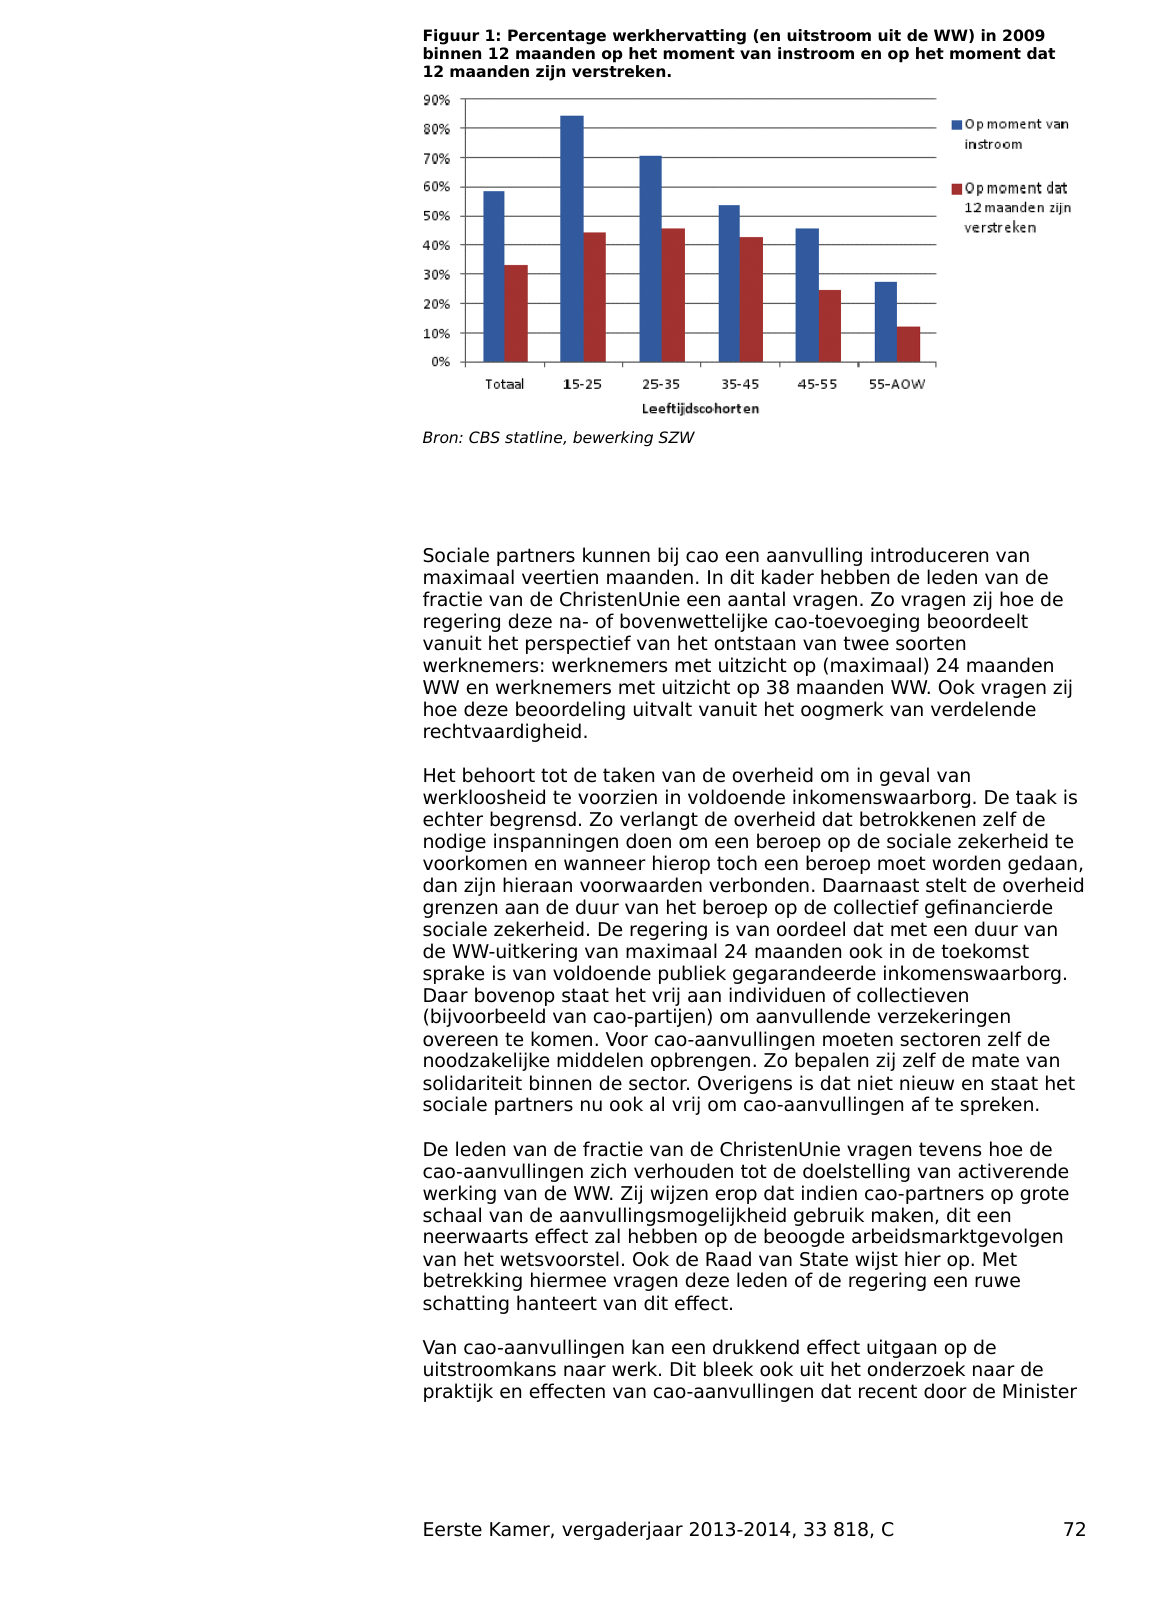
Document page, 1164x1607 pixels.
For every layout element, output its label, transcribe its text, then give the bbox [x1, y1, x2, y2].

text Bron: CBS statline, bewerking SZW [422, 429, 1072, 447]
text Figuur 1: Percentage werkhervatting (en uitstroom uit de WW) in 2009 binnen 12 maanden op het moment van instroom en op het moment dat 12 maanden zijn verstreken. [422, 27, 1072, 81]
text Daar bovenop staat het vrij aan individuen of collectieven (bijvoorbeeld van cao-partijen) om aanvullende verzekeringen overeen te komen. Voor cao-aanvullingen moeten sectoren zelf de noodzakelijke middelen opbrengen. Zo bepalen zij zelf de mate van solidariteit binnen de sector. Overigens is dat niet nieuw en staat het sociale partners nu ook al vrij om cao-aanvullingen af te spreken. [422, 984, 1087, 1116]
text De leden van de fractie van de ChristenUnie vragen tevens hoe de cao-aanvullingen zich verhouden tot de doelstelling van activerende werking van de WW. Zij wijzen erop dat indien cao-partners op grote schaal van de aanvullingsmogelijkheid gebruik maken, dit een neerwaarts effect zal hebben op de beoogde arbeidsmarktgevolgen van het wetsvoorstel. Ook de Raad van State wijst hier op. Met betrekking hiermee vragen deze leden of de regering een ruwe schatting hanteert van dit effect. [422, 1138, 1087, 1314]
text Het behoort tot de taken van de overheid om in geval van werkloosheid te voorzien in voldoende inkomenswaarborg. De taak is echter begrensd. Zo verlangt de overheid dat betrokkenen zelf de nodige inspanningen doen om een beroep op de sociale zekerheid te voorkomen en wanneer hierop toch een beroep moet worden gedaan, dan zijn hieraan voorwaarden verbonden. Daarnaast stelt de overheid grenzen aan de duur van het beroep op de collectief gefinancierde sociale zekerheid. De regering is van oordeel dat met een duur van de WW-uitkering van maximaal 24 maanden ook in de toekomst sprake is van voldoende publiek gegarandeerde inkomenswaarborg. [422, 765, 1087, 984]
text Sociale partners kunnen bij cao een aanvulling introduceren van maximaal veertien maanden. In dit kader hebben de leden van de fractie van de ChristenUnie een aantal vragen. Zo vragen zij hoe de regering deze na- of bovenwettelijke cao-toevoeging beoordeelt vanuit het perspectief van het ontstaan van twee soorten werknemers: werknemers met uitzicht op (maximaal) 24 maanden WW en werknemers met uitzicht op 38 maanden WW. Ook vragen zij hoe deze beoordeling uitvalt vanuit het oogmerk van verdelende rechtvaardigheid. [422, 545, 1087, 742]
picture [422, 92, 1072, 418]
text Van cao-aanvullingen kan een drukkend effect uitgaan op de uitstroomkans naar werk. Dit bleek ook uit het onderzoek naar de praktijk en effecten van cao-aanvullingen dat recent door de Minister [422, 1337, 1087, 1402]
